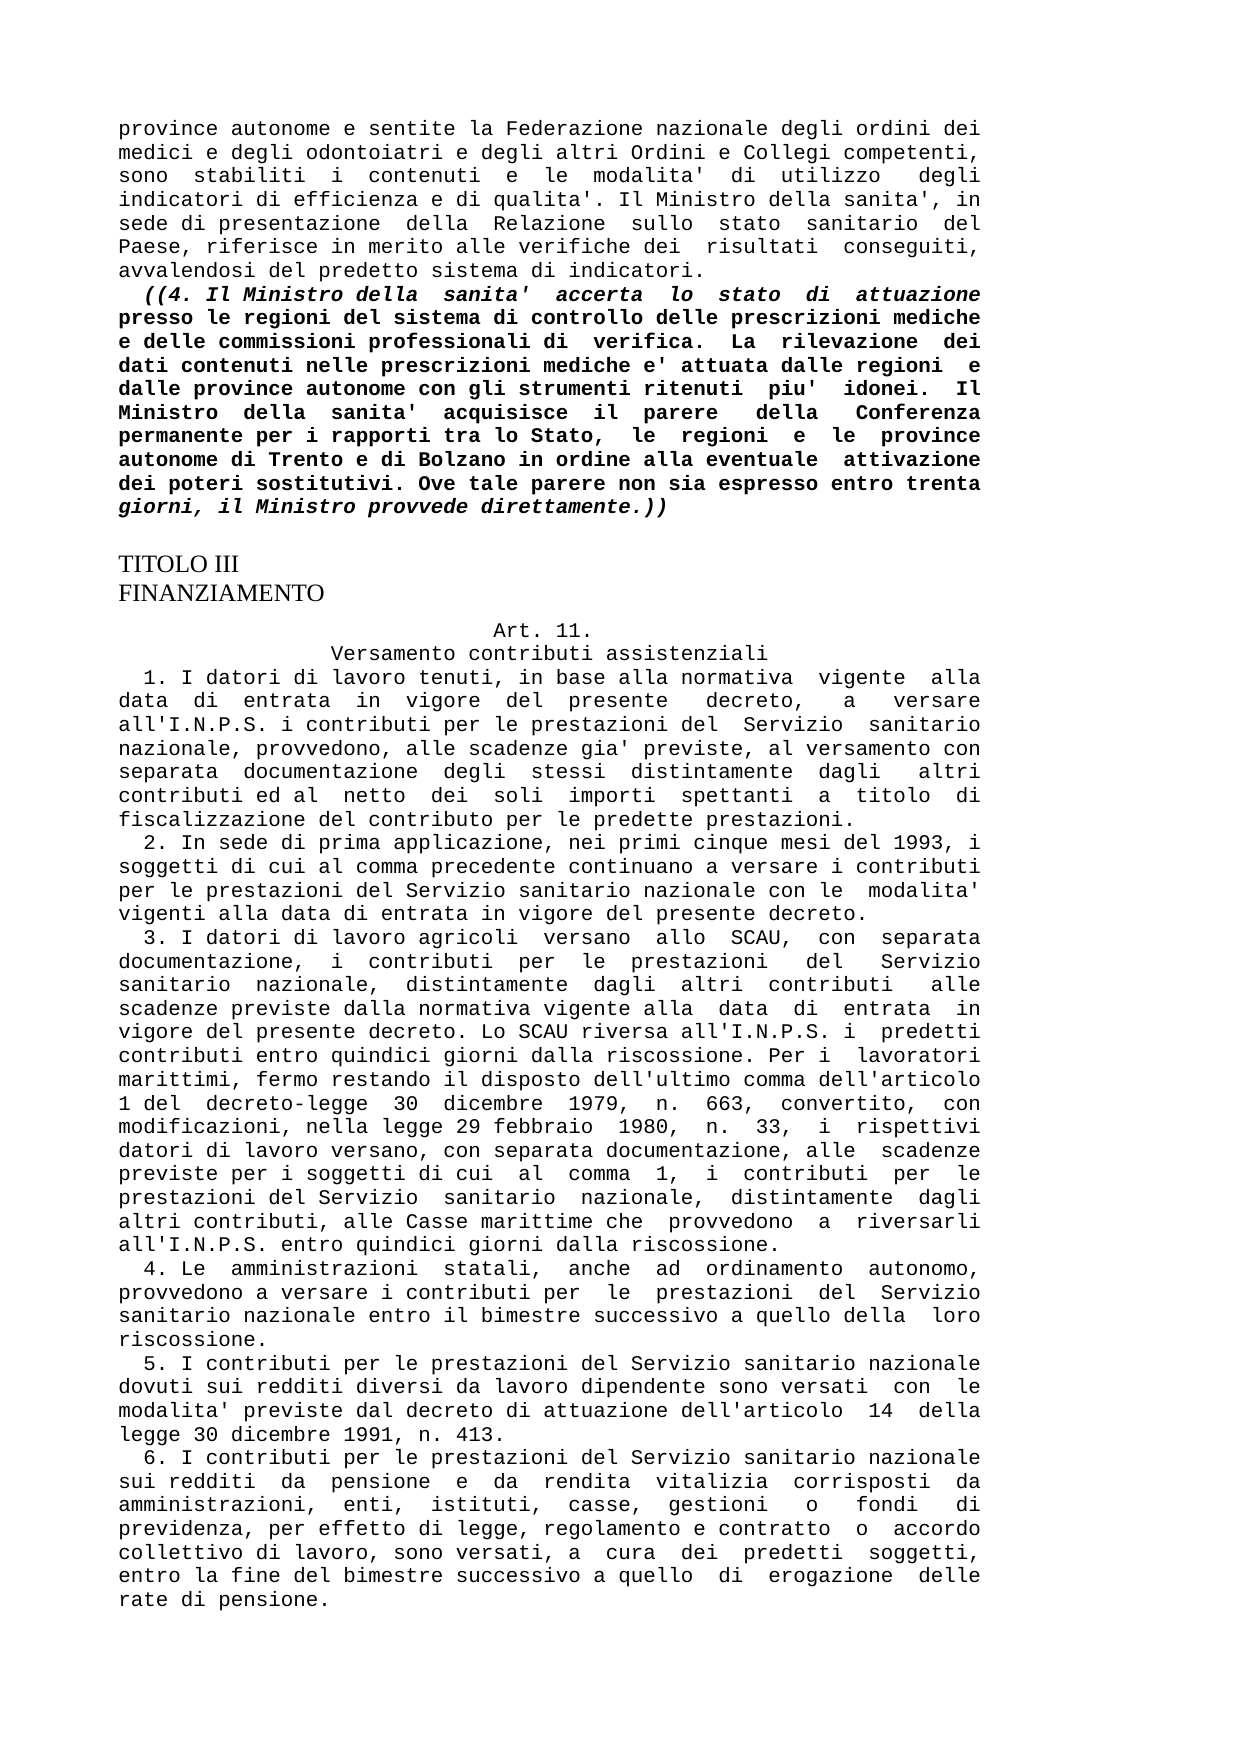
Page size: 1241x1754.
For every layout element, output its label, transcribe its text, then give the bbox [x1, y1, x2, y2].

text collettivo di lavoro, sono versati, a cura dei predetti soggetti, [118, 1542, 1122, 1565]
text fiscalizzazione del contributo per le predette prestazioni. [118, 809, 1122, 832]
text medici e degli odontoiatri e degli altri Ordini e Collegi competenti, [118, 142, 1122, 165]
text contributi ed al netto dei soli importi spettanti a titolo di [118, 785, 1122, 809]
text Versamento contributi assistenziali [118, 643, 1122, 667]
text ((4. Il Ministro della sanita' accerta lo stato di attuazione [118, 284, 1122, 307]
text rate di pensione. [118, 1589, 1122, 1613]
text autonome di Trento e di Bolzano in ordine alla eventuale attivazione [118, 449, 1122, 473]
text Paese, riferisce in merito alle verifiche dei risultati conseguiti, [118, 236, 1122, 260]
text giorni, il Ministro provvede direttamente.)) [118, 496, 1122, 520]
text avvalendosi del predetto sistema di indicatori. [118, 260, 1122, 284]
text entro la fine del bimestre successivo a quello di erogazione delle [118, 1565, 1122, 1589]
text amministrazioni, enti, istituti, casse, gestioni o fondi di [118, 1494, 1122, 1518]
text dati contenuti nelle prescrizioni mediche e' attuata dalle regioni e [118, 354, 1122, 378]
text modificazioni, nella legge 29 febbraio 1980, n. 33, i rispettivi [118, 1116, 1122, 1140]
text vigore del presente decreto. Lo SCAU riversa all'I.N.P.S. i predetti [118, 1022, 1122, 1045]
text soggetti di cui al comma precedente continuano a versare i contributi [118, 856, 1122, 880]
text 5. I contributi per le prestazioni del Servizio sanitario nazionale [118, 1353, 1122, 1376]
text e delle commissioni professionali di verifica. La rilevazione dei [118, 331, 1122, 354]
text data di entrata in vigore del presente decreto, a versare [118, 691, 1122, 714]
text 3. I datori di lavoro agricoli versano allo SCAU, con separata [118, 927, 1122, 951]
text presso le regioni del sistema di controllo delle prescrizioni mediche [118, 307, 1122, 331]
text 4. Le amministrazioni statali, anche ad ordinamento autonomo, [118, 1258, 1122, 1282]
text per le prestazioni del Servizio sanitario nazionale con le modalita' [118, 880, 1122, 903]
text datori di lavoro versano, con separata documentazione, alle scadenze [118, 1140, 1122, 1163]
text marittimi, fermo restando il disposto dell'ultimo comma dell'articolo [118, 1069, 1122, 1092]
text previdenza, per effetto di legge, regolamento e contratto o accordo [118, 1518, 1122, 1542]
text dei poteri sostitutivi. Ove tale parere non sia espresso entro trenta [118, 473, 1122, 496]
text sono stabiliti i contenuti e le modalita' di utilizzo degli [118, 165, 1122, 189]
text scadenze previste dalla normativa vigente alla data di entrata in [118, 998, 1122, 1022]
text Art. 11. [118, 619, 1122, 643]
text prestazioni del Servizio sanitario nazionale, distintamente dagli [118, 1187, 1122, 1211]
text permanente per i rapporti tra lo Stato, le regioni e le province [118, 426, 1122, 449]
text Ministro della sanita' acquisisce il parere della Conferenza [118, 402, 1122, 426]
text previste per i soggetti di cui al comma 1, i contributi per le [118, 1163, 1122, 1187]
text nazionale, provvedono, alle scadenze gia' previste, al versamento con [118, 738, 1122, 761]
text documentazione, i contributi per le prestazioni del Servizio [118, 951, 1122, 974]
text provvedono a versare i contributi per le prestazioni del Servizio [118, 1282, 1122, 1305]
text 1. I datori di lavoro tenuti, in base alla normativa vigente alla [118, 667, 1122, 691]
text modalita' previste dal decreto di attuazione dell'articolo 14 della [118, 1400, 1122, 1423]
text sanitario nazionale entro il bimestre successivo a quello della loro [118, 1305, 1122, 1329]
text dalle province autonome con gli strumenti ritenuti piu' idonei. Il [118, 378, 1122, 402]
text TITOLO III FINANZIAMENTO [118, 549, 1122, 607]
text separata documentazione degli stessi distintamente dagli altri [118, 761, 1122, 785]
text legge 30 dicembre 1991, n. 413. [118, 1423, 1122, 1447]
text sede di presentazione della Relazione sullo stato sanitario del [118, 213, 1122, 236]
text sui redditi da pensione e da rendita vitalizia corrisposti da [118, 1471, 1122, 1494]
text indicatori di efficienza e di qualita'. Il Ministro della sanita', in [118, 189, 1122, 213]
text contributi entro quindici giorni dalla riscossione. Per i lavoratori [118, 1045, 1122, 1069]
text all'I.N.P.S. i contributi per le prestazioni del Servizio sanitario [118, 714, 1122, 738]
text 2. In sede di prima applicazione, nei primi cinque mesi del 1993, i [118, 832, 1122, 856]
text riscossione. [118, 1329, 1122, 1353]
text vigenti alla data di entrata in vigore del presente decreto. [118, 903, 1122, 927]
text altri contributi, alle Casse marittime che provvedono a riversarli [118, 1211, 1122, 1234]
text 1 del decreto-legge 30 dicembre 1979, n. 663, convertito, con [118, 1092, 1122, 1116]
text all'I.N.P.S. entro quindici giorni dalla riscossione. [118, 1234, 1122, 1258]
text sanitario nazionale, distintamente dagli altri contributi alle [118, 974, 1122, 998]
text province autonome e sentite la Federazione nazionale degli ordini dei [118, 118, 1122, 142]
text 6. I contributi per le prestazioni del Servizio sanitario nazionale [118, 1447, 1122, 1471]
text dovuti sui redditi diversi da lavoro dipendente sono versati con le [118, 1376, 1122, 1400]
